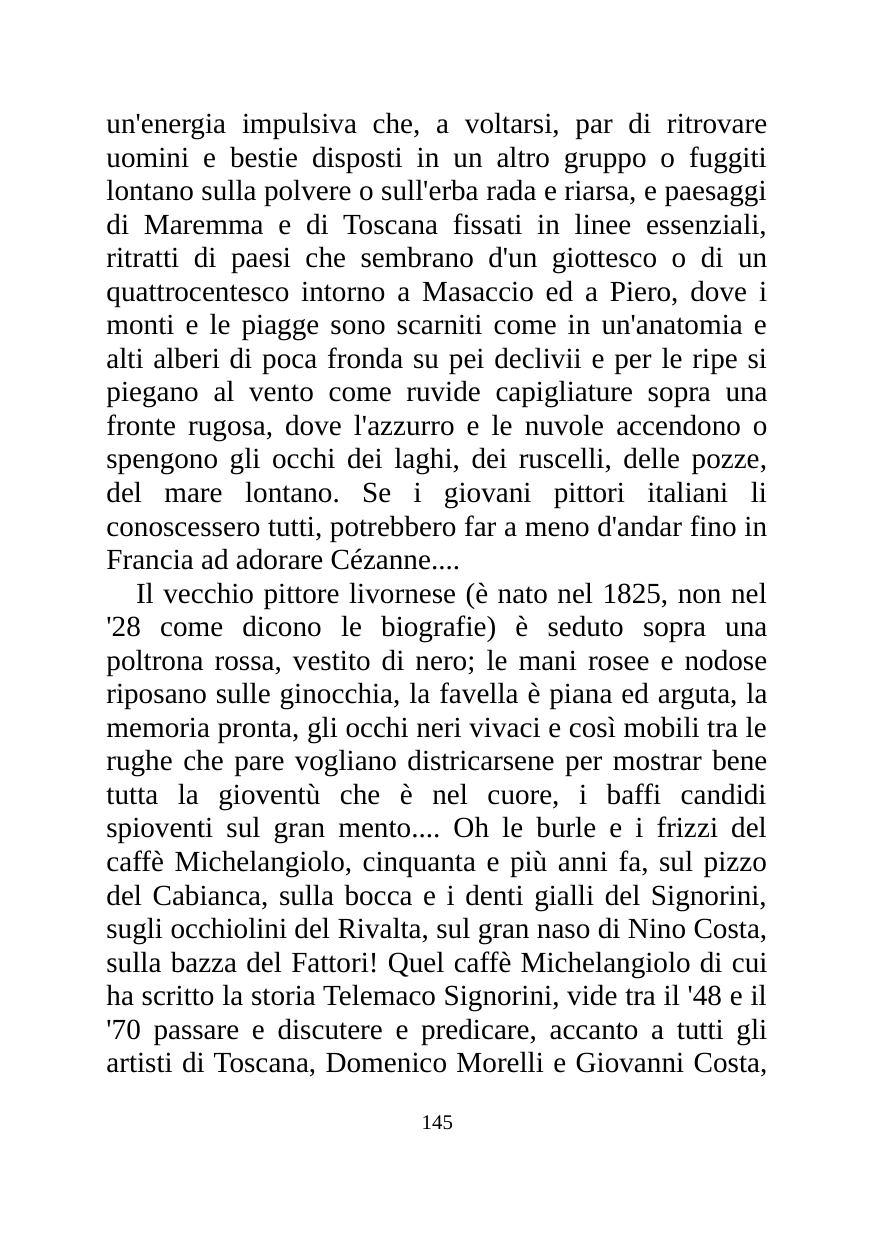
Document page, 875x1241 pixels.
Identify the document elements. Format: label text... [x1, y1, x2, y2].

text Il vecchio pittore livornese (è nato nel 1825, non nel '28 come dicono le biografie) è seduto sopra una poltrona rossa, vestito di nero; le mani rosee e nodose riposano sulle ginocchia, la favella è piana ed arguta, la memoria pronta, gli occhi neri vivaci e così mobili tra le rughe che pare vogliano districarsene per mostrar bene tutta la gioventù che è nel cuore, i baffi candidi spioventi sul gran mento.... Oh le burle e i frizzi del caffè Michelangiolo, cinquanta e più anni fa, sul pizzo del Cabianca, sulla bocca e i denti gialli del Signorini, sugli occhiolini del Rivalta, sul gran naso di Nino Costa, sulla bazza del Fattori! Quel caffè Michelangiolo di cui ha scritto la storia Telemaco Signorini, vide tra il '48 e il '70 passare e discutere e predicare, accanto a tutti gli artisti di Toscana, Domenico Morelli e Giovanni Costa, [106, 576, 768, 1079]
text un'energia impulsiva che, a voltarsi, par di ritrovare uomini e bestie disposti in un altro gruppo o fuggiti lontano sulla polvere o sull'erba rada e riarsa, e paesaggi di Maremma e di Toscana fissati in linee essenziali, ritratti di paesi che sembrano d'un giottesco o di un quattrocentesco intorno a Masaccio ed a Piero, dove i monti e le piagge sono scarniti come in un'anatomia e alti alberi di poca fronda su pei declivii e per le ripe si piegano al vento come ruvide capigliature sopra una fronte rugosa, dove l'azzurro e le nuvole accendono o spengono gli occhi dei laghi, dei ruscelli, delle pozze, del mare lontano. Se i giovani pittori italiani li conoscessero tutti, potrebbero far a meno d'andar fino in Francia ad adorare Cézanne.... [106, 106, 768, 576]
